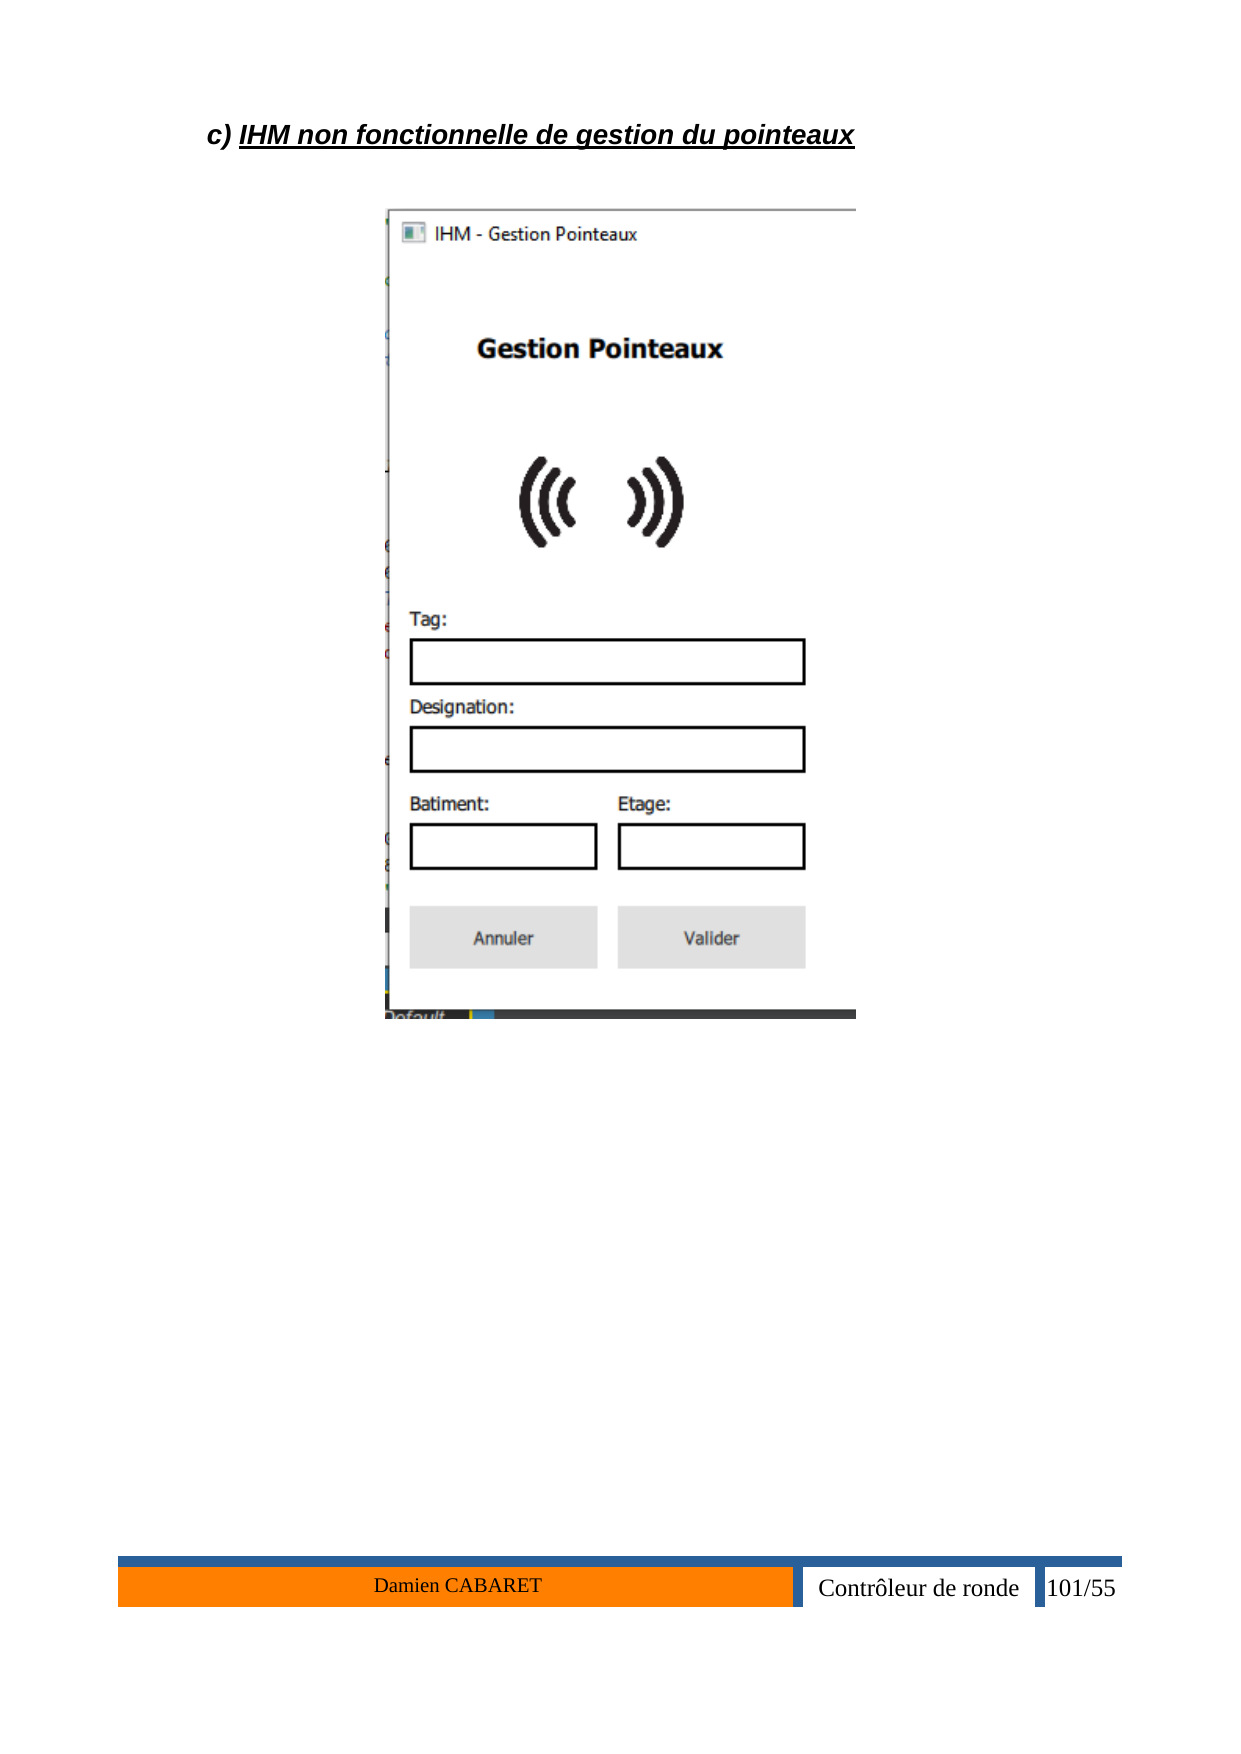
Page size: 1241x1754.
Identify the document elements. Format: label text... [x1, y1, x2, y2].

subtitle IHM non fonctionnelle de gestion du pointeaux [118, 118, 1122, 150]
picture [385, 208, 856, 1019]
